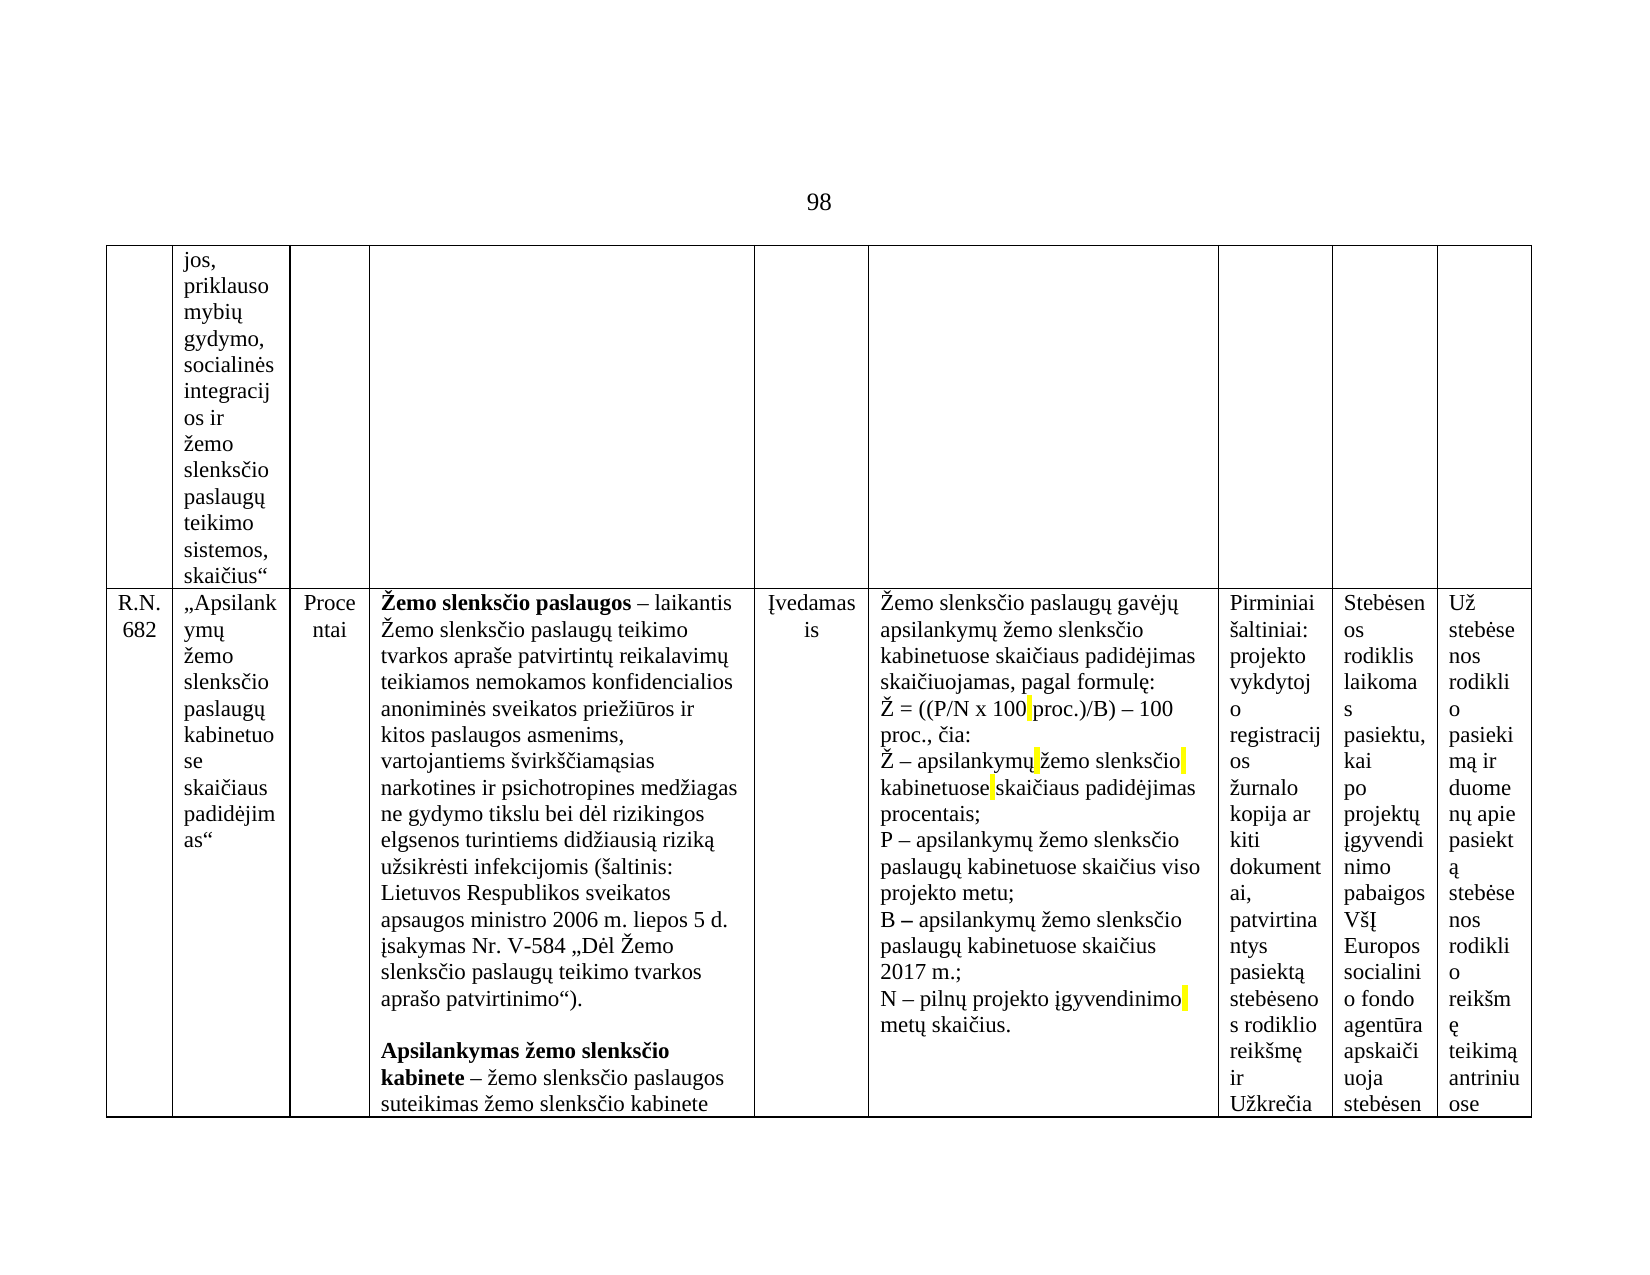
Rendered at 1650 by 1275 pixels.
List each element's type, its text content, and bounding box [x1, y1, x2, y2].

table_cell [1333, 246, 1437, 588]
table_cell [755, 246, 868, 588]
table_cell Procentai [291, 589, 369, 1116]
table_cell [370, 246, 754, 588]
table_cell Pirminiai šaltiniai: projekto vykdytojo registracijos žurnalo kopija ar kiti dokumentai, patvirtinantys pasiektą stebėsenos rodiklio reikšmę ir Užkrečia [1219, 589, 1332, 1116]
table_cell [107, 246, 172, 588]
table_cell Žemo slenksčio paslaugų gavėjų apsilankymų žemo slenksčio kabinetuose skaičiaus padidėjimas skaičiuojamas, pagal formulę: Ž = ((P/N x 100 proc.)/B) – 100 proc., čia: Ž – apsilankymų žemo slenksčio kabinetuose skaičiaus padidėjimas procentais; P – apsilankymų žemo slenksčio paslaugų kabinetuose skaičius viso projekto metu; B – apsilankymų žemo slenksčio paslaugų kabinetuose skaičius 2017 m.; N – pilnų projekto įgyvendinimo metų skaičius. [869, 589, 1218, 1116]
table_cell jos, priklausomybių gydymo, socialinės integracijos ir žemo slenksčio paslaugų teikimo sistemos, skaičius“ [173, 246, 289, 588]
table_cell [869, 246, 1218, 588]
table_cell Įvedamasis [755, 589, 868, 1116]
table_cell R.N.682 [107, 589, 172, 1116]
table_cell Už stebėsenos rodiklio pasiekimą ir duomenų apie pasiektą stebėsenos rodiklio reikšmę teikimą antriniuose [1438, 589, 1531, 1116]
table_cell [1438, 246, 1531, 588]
table_cell Stebėsenos rodiklis laikomas pasiektu, kai po projektų įgyvendinimo pabaigos VšĮ Europos socialinio fondo agentūra apskaičiuoja stebėsen [1333, 589, 1437, 1116]
table_cell „Apsilankymų žemo slenksčio paslaugų kabinetuose skaičiaus padidėjimas“ [173, 589, 289, 1116]
table_cell [1219, 246, 1332, 588]
table_cell [291, 246, 369, 588]
table_cell Žemo slenksčio paslaugos – laikantis Žemo slenksčio paslaugų teikimo tvarkos apraše patvirtintų reikalavimų teikiamos nemokamos konfidencialios anoniminės sveikatos priežiūros ir kitos paslaugos asmenims, vartojantiems švirkščiamąsias narkotines ir psichotropines medžiagas ne gydymo tikslu bei dėl rizikingos elgsenos turintiems didžiausią riziką užsikrėsti infekcijomis (šaltinis: Lietuvos Respublikos sveikatos apsaugos ministro 2006 m. liepos 5 d. įsakymas Nr. V-584 „Dėl Žemo slenksčio paslaugų teikimo tvarkos aprašo patvirtinimo“). Apsilankymas žemo slenksčio kabinete – žemo slenksčio paslaugos suteikimas žemo slenksčio kabinete [370, 589, 754, 1116]
